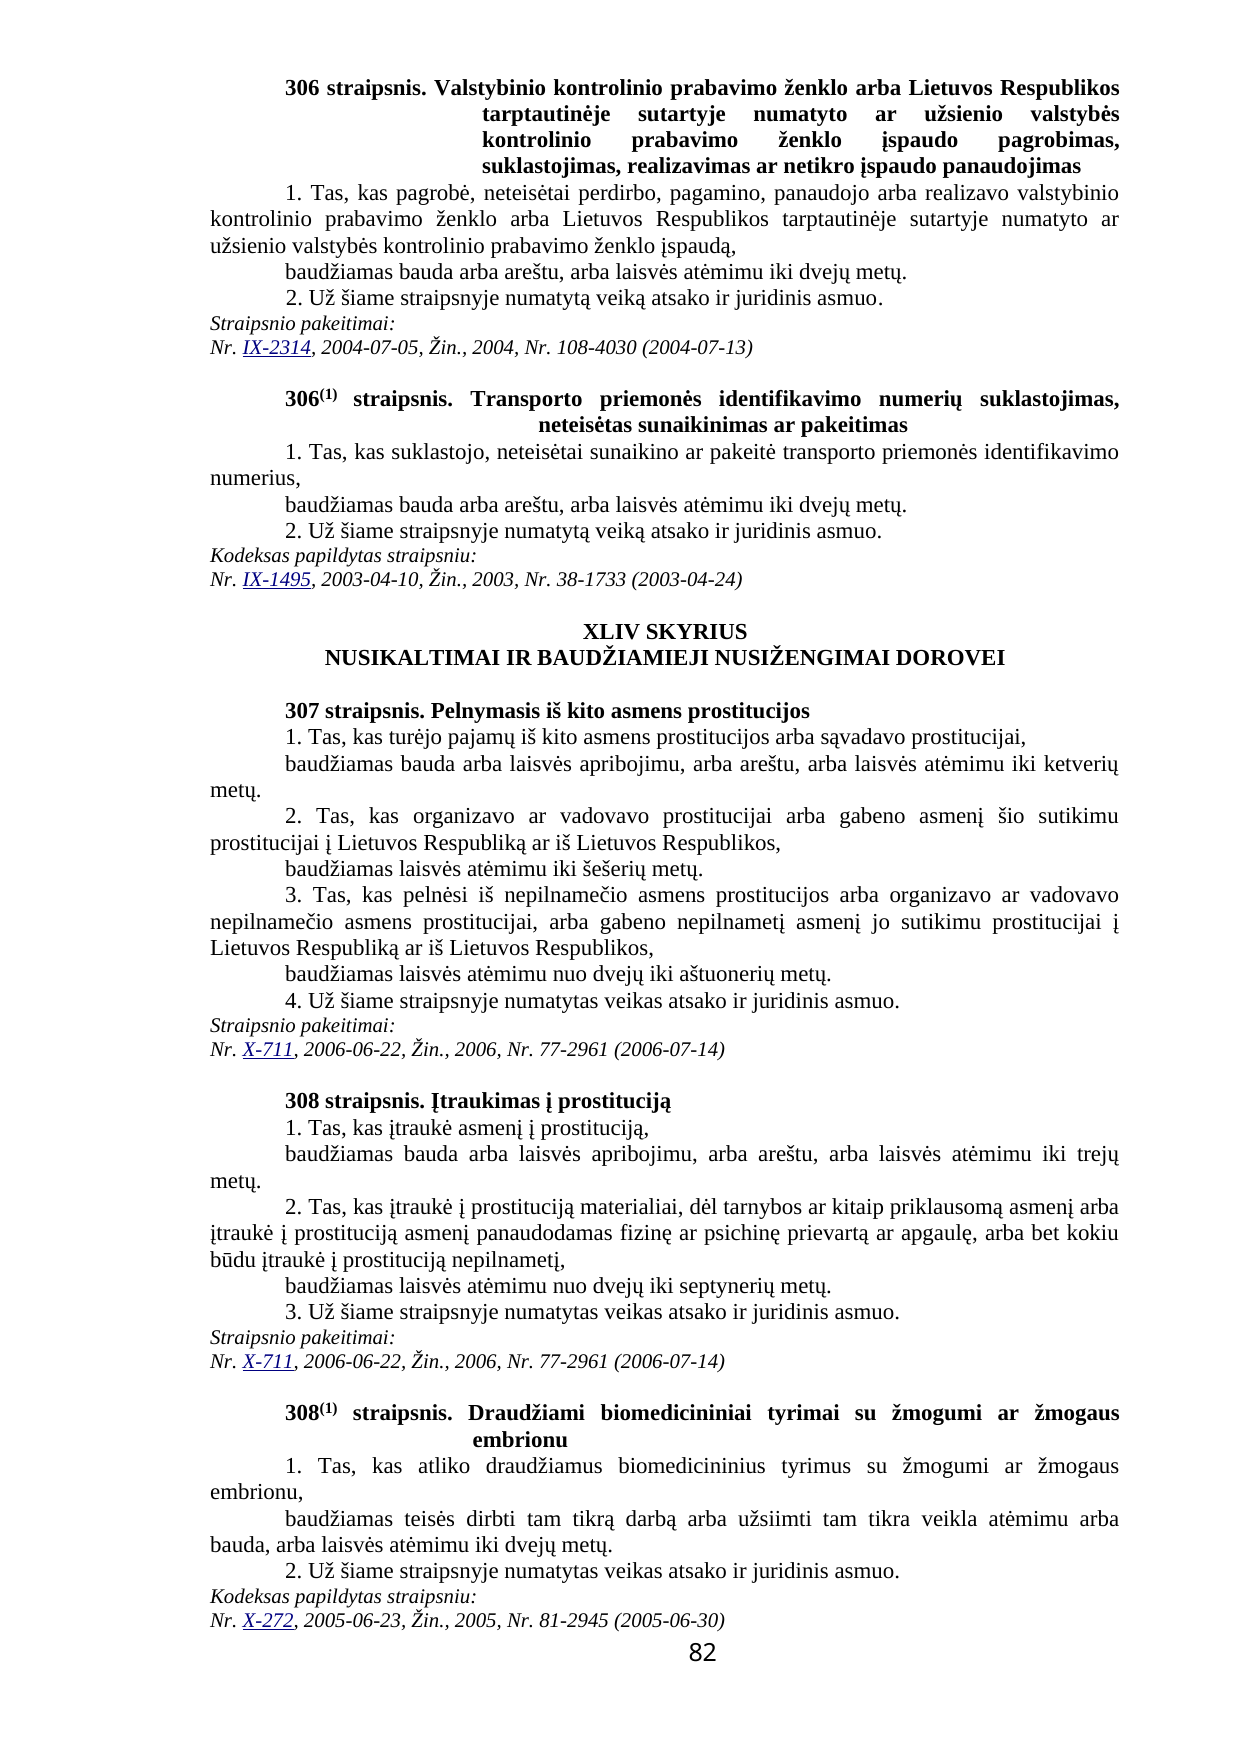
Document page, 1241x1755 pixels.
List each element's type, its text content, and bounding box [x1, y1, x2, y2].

text 1. Tas, kas suklastojo, neteisėtai sunaikino ar pakeitė transporto priemonės identifikavimo numerius, [210, 438, 1120, 491]
text baudžiamas bauda arba laisvės apribojimu, arba areštu, arba laisvės atėmimu iki ketverių metų. [210, 749, 1120, 802]
text 3. Tas, kas pelnėsi iš nepilnamečio asmens prostitucijos arba organizavo ar vadovavo nepilnamečio asmens prostitucijai, arba gabeno nepilnametį asmenį jo sutikimu prostitucijai į Lietuvos Respubliką ar iš Lietuvos Respublikos, [210, 881, 1120, 960]
text baudžiamas bauda arba areštu, arba laisvės atėmimu iki dvejų metų. [210, 491, 1120, 517]
text 1. Tas, kas atliko draudžiamus biomedicininius tyrimus su žmogumi ar žmogaus embrionu, [210, 1452, 1120, 1505]
text NUSIKALTIMAI IR BAUDŽIAMIEJI NUSIŽENGIMAI DOROVEI [210, 644, 1120, 671]
text 2. Už šiame straipsnyje numatytą veiką atsako ir juridinis asmuo. [210, 284, 1106, 311]
text baudžiamas laisvės atėmimu nuo dvejų iki septynerių metų. [210, 1272, 1120, 1298]
text 2. Tas, kas įtraukė į prostituciją materialiai, dėl tarnybos ar kitaip priklausomą asmenį arba įtraukė į prostituciją asmenį panaudodamas fizinę ar psichinę prievartą ar apgaulę, arba bet kokiu būdu įtraukė į prostituciją nepilnametį, [210, 1193, 1120, 1272]
text 306(1) straipsnis. Transporto priemonės identifikavimo numerių suklastojimas, neteisėtas sunaikinimas ar pakeitimas [285, 385, 1120, 438]
text baudžiamas laisvės atėmimu nuo dvejų iki aštuonerių metų. [210, 960, 1120, 987]
text Nr. X-711, 2006-06-22, Žin., 2006, Nr. 77-2961 (2006-07-14) [210, 1037, 1120, 1061]
text Straipsnio pakeitimai: [210, 311, 1120, 335]
subtitle XLIV SKYRIUS [210, 618, 1120, 644]
text baudžiamas bauda arba laisvės apribojimu, arba areštu, arba laisvės atėmimu iki trejų metų. [210, 1140, 1120, 1193]
text 2. Už šiame straipsnyje numatytą veiką atsako ir juridinis asmuo. [210, 517, 1120, 543]
text Straipsnio pakeitimai: [210, 1013, 1120, 1037]
text 308(1) straipsnis. Draudžiami biomedicininiai tyrimai su žmogumi ar žmogaus embrionu [285, 1399, 1120, 1452]
text 2. Už šiame straipsnyje numatytas veikas atsako ir juridinis asmuo. [210, 1557, 1120, 1584]
text 3. Už šiame straipsnyje numatytas veikas atsako ir juridinis asmuo. [210, 1298, 1120, 1325]
text 306 straipsnis. Valstybinio kontrolinio prabavimo ženklo arba Lietuvos Respublikos tarptautinėje sutartyje numatyto ar užsienio valstybės kontrolinio prabavimo ženklo įspaudo pagrobimas, suklastojimas, realizavimas ar netikro įspaudo panaudojimas [285, 73, 1120, 179]
text Nr. X-711, 2006-06-22, Žin., 2006, Nr. 77-2961 (2006-07-14) [210, 1349, 1120, 1373]
text 308 straipsnis. Įtraukimas į prostituciją [210, 1088, 1120, 1114]
text baudžiamas bauda arba areštu, arba laisvės atėmimu iki dvejų metų. [210, 258, 1120, 284]
text Kodeksas papildytas straipsniu: [210, 1584, 1120, 1608]
text Straipsnio pakeitimai: [210, 1325, 1120, 1349]
text 2. Tas, kas organizavo ar vadovavo prostitucijai arba gabeno asmenį šio sutikimu prostitucijai į Lietuvos Respubliką ar iš Lietuvos Respublikos, [210, 802, 1120, 855]
text 1. Tas, kas turėjo pajamų iš kito asmens prostitucijos arba sąvadavo prostitucijai, [210, 723, 1120, 749]
text baudžiamas teisės dirbti tam tikrą darbą arba užsiimti tam tikra veikla atėmimu arba bauda, arba laisvės atėmimu iki dvejų metų. [210, 1505, 1120, 1557]
text Nr. X-272, 2005-06-23, Žin., 2005, Nr. 81-2945 (2005-06-30) [210, 1608, 1120, 1632]
text Nr. IX-2314, 2004-07-05, Žin., 2004, Nr. 108-4030 (2004-07-13) [210, 335, 1120, 359]
text 4. Už šiame straipsnyje numatytas veikas atsako ir juridinis asmuo. [210, 987, 1120, 1013]
subtitle 1. Tas, kas pagrobė, neteisėtai perdirbo, pagamino, panaudojo arba realizavo valstybinio kontrolinio prabavimo ženklo arba Lietuvos Respublikos tarptautinėje sutartyje numatyto ar užsienio valstybės kontrolinio prabavimo ženklo įspaudą, [210, 179, 1120, 258]
text Nr. IX-1495, 2003-04-10, Žin., 2003, Nr. 38-1733 (2003-04-24) [210, 567, 1120, 591]
text 307 straipsnis. Pelnymasis iš kito asmens prostitucijos [210, 697, 1120, 723]
text Kodeksas papildytas straipsniu: [210, 543, 1120, 567]
text 1. Tas, kas įtraukė asmenį į prostituciją, [210, 1114, 1120, 1140]
text baudžiamas laisvės atėmimu iki šešerių metų. [210, 855, 1120, 881]
